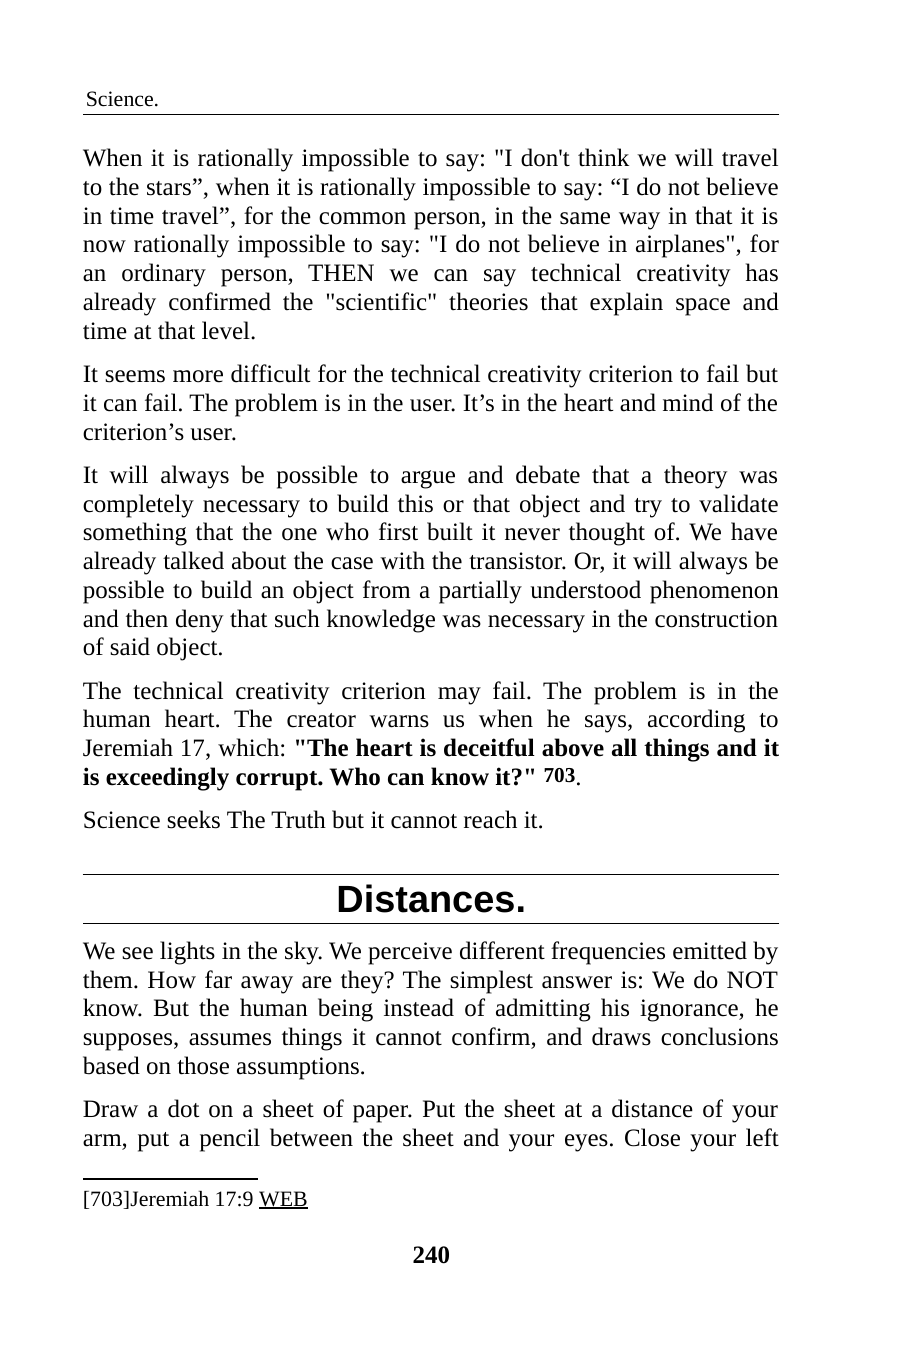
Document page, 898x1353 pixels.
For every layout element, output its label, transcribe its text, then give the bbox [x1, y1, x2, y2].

text We see lights in the sky. We perceive different frequencies emitted by them. How far away are they? The simplest answer is: We do NOT know. But the human being instead of admitting his ignorance, he supposes, assumes things it cannot confirm, and draws conclusions based on those assumptions. [83, 936, 779, 1080]
text The technical creativity criterion may fail. The problem is in the human heart. The creator warns us when he says, according to Jeremiah 17, which: "The heart is deceitful above all things and it is exceedingly corrupt. Who can know it?" . [83, 676, 779, 791]
subtitle Distances. [83, 875, 779, 923]
text Jeremiah 17:9 WEB [83, 1186, 779, 1211]
text When it is rationally impossible to say: "I don't think we will travel to the stars”, when it is rationally impossible to say: “I do not believe in time travel”, for the common person, in the same way in that it is now rationally impossible to say: "I do not believe in airplanes", for an ordinary person, THEN we can say technical creativity has already confirmed the "scientific" theories that explain space and time at that level. [83, 143, 779, 344]
text It will always be possible to argue and debate that a theory was completely necessary to build this or that object and try to validate something that the one who first built it never thought of. We have already talked about the case with the transistor. Or, it will always be possible to build an object from a partially understood phenomenon and then deny that such knowledge was necessary in the construction of said object. [83, 460, 779, 661]
text Science seeks The Truth but it cannot reach it. [83, 805, 779, 834]
text It seems more difficult for the technical creativity criterion to fail but it can fail. The problem is in the user. It’s in the heart and mind of the criterion’s user. [83, 359, 779, 445]
text Draw a dot on a sheet of paper. Put the sheet at a distance of your arm, put a pencil between the sheet and your eyes. Close your left [83, 1094, 779, 1152]
